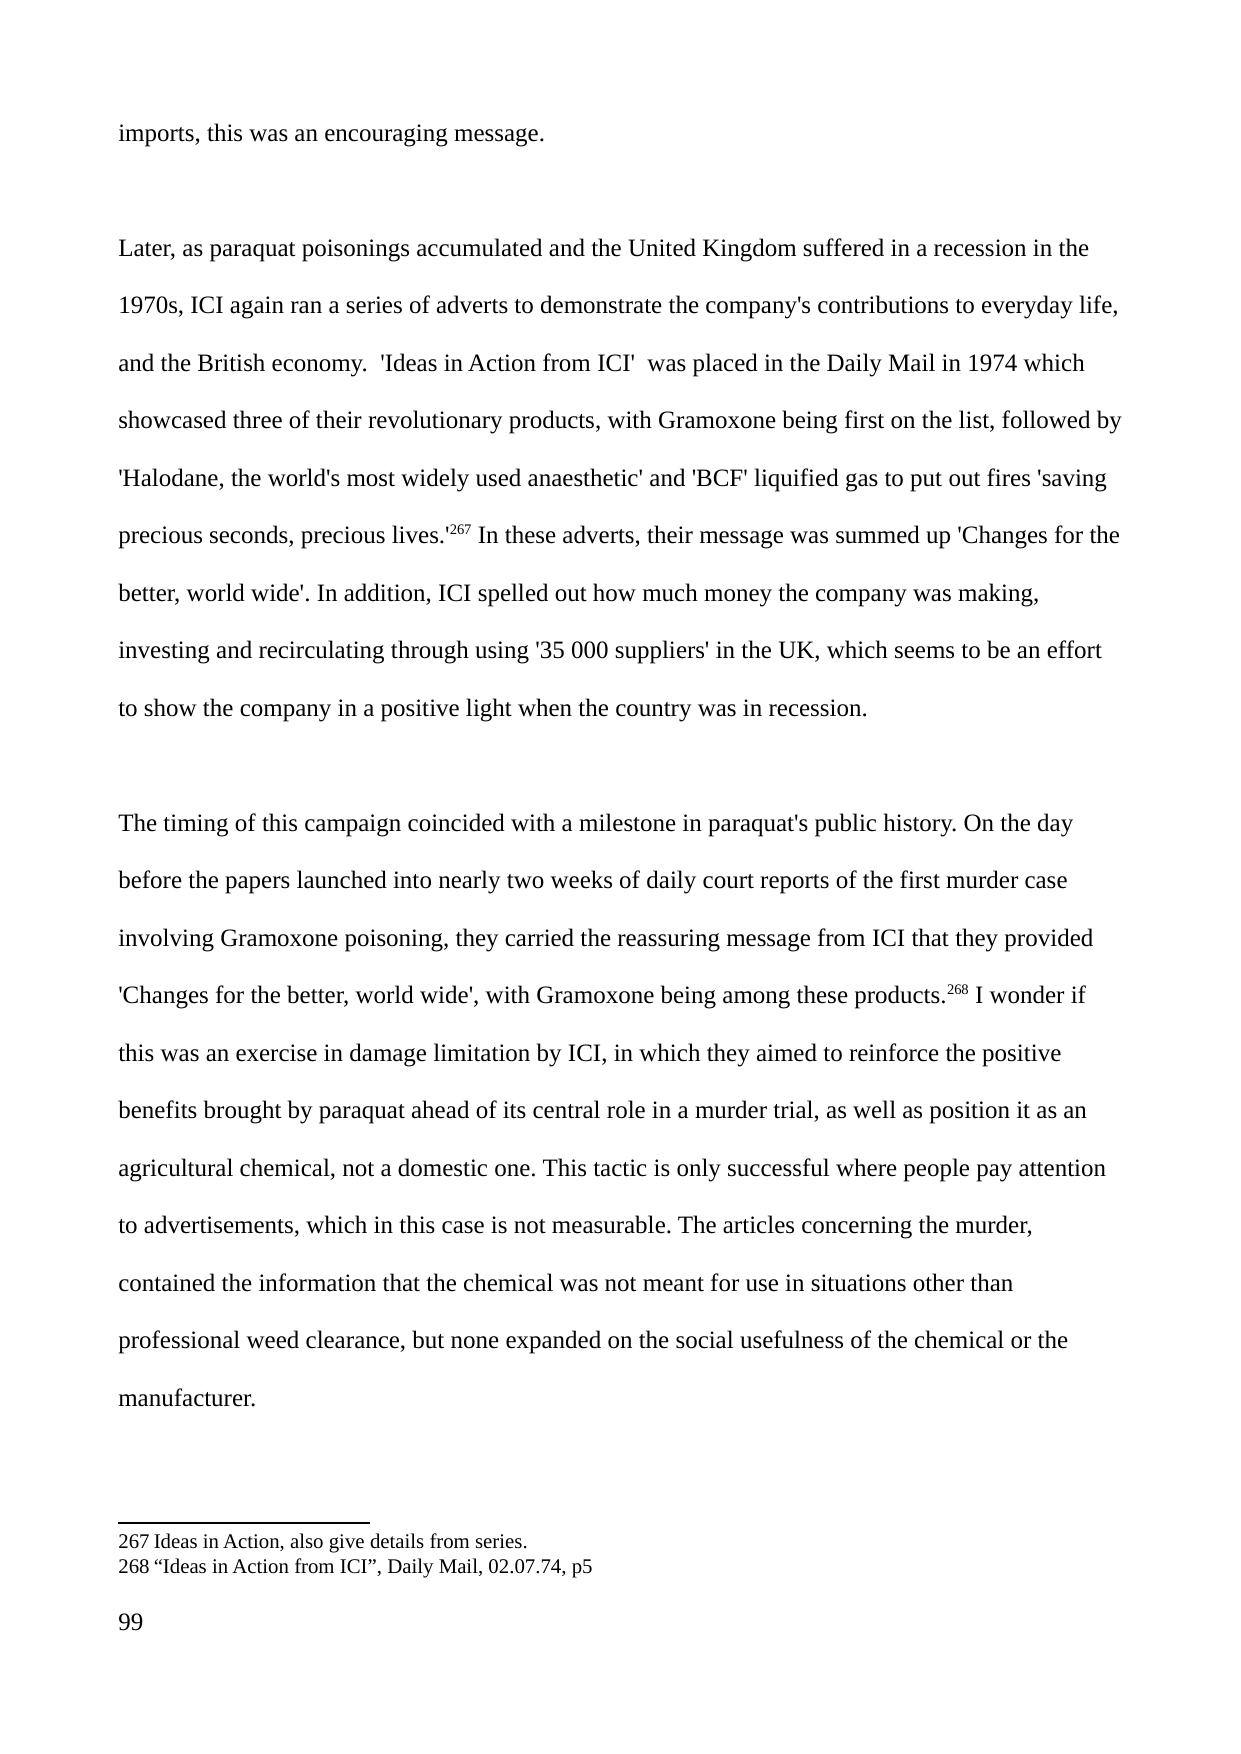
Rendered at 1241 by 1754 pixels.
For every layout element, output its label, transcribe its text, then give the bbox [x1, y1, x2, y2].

text Ideas in Action, also give details from series. [118, 1529, 1122, 1553]
text “Ideas in Action from ICI”, Daily Mail, 02.07.74, p5 [118, 1553, 1122, 1578]
text imports, this was an encouraging message. [118, 118, 1122, 147]
text The timing of this campaign coincided with a milestone in paraquat's public history. On the day before the papers launched into nearly two weeks of daily court reports of the first murder case involving Gramoxone poisoning, they carried the reassuring message from ICI that they provided 'Changes for the better, world wide', with Gramoxone being among these products. I wonder if this was an exercise in damage limitation by ICI, in which they aimed to reinforce the positive benefits brought by paraquat ahead of its central role in a murder trial, as well as position it as an agricultural chemical, not a domestic one. This tactic is only successful where people pay attention to advertisements, which in this case is not measurable. The articles concerning the murder, contained the information that the chemical was not meant for use in situations other than professional weed clearance, but none expanded on the social usefulness of the chemical or the manufacturer. [118, 808, 1122, 1412]
text Later, as paraquat poisonings accumulated and the United Kingdom suffered in a recession in the 1970s, ICI again ran a series of adverts to demonstrate the company's contributions to everyday life, and the British economy. 'Ideas in Action from ICI' was placed in the Daily Mail in 1974 which showcased three of their revolutionary products, with Gramoxone being first on the list, followed by 'Halodane, the world's most widely used anaesthetic' and 'BCF' liquified gas to put out fires 'saving precious seconds, precious lives.' In these adverts, their message was summed up 'Changes for the better, world wide'. In addition, ICI spelled out how much money the company was making, investing and recirculating through using '35 000 suppliers' in the UK, which seems to be an effort to show the company in a positive light when the country was in recession. [118, 233, 1122, 722]
